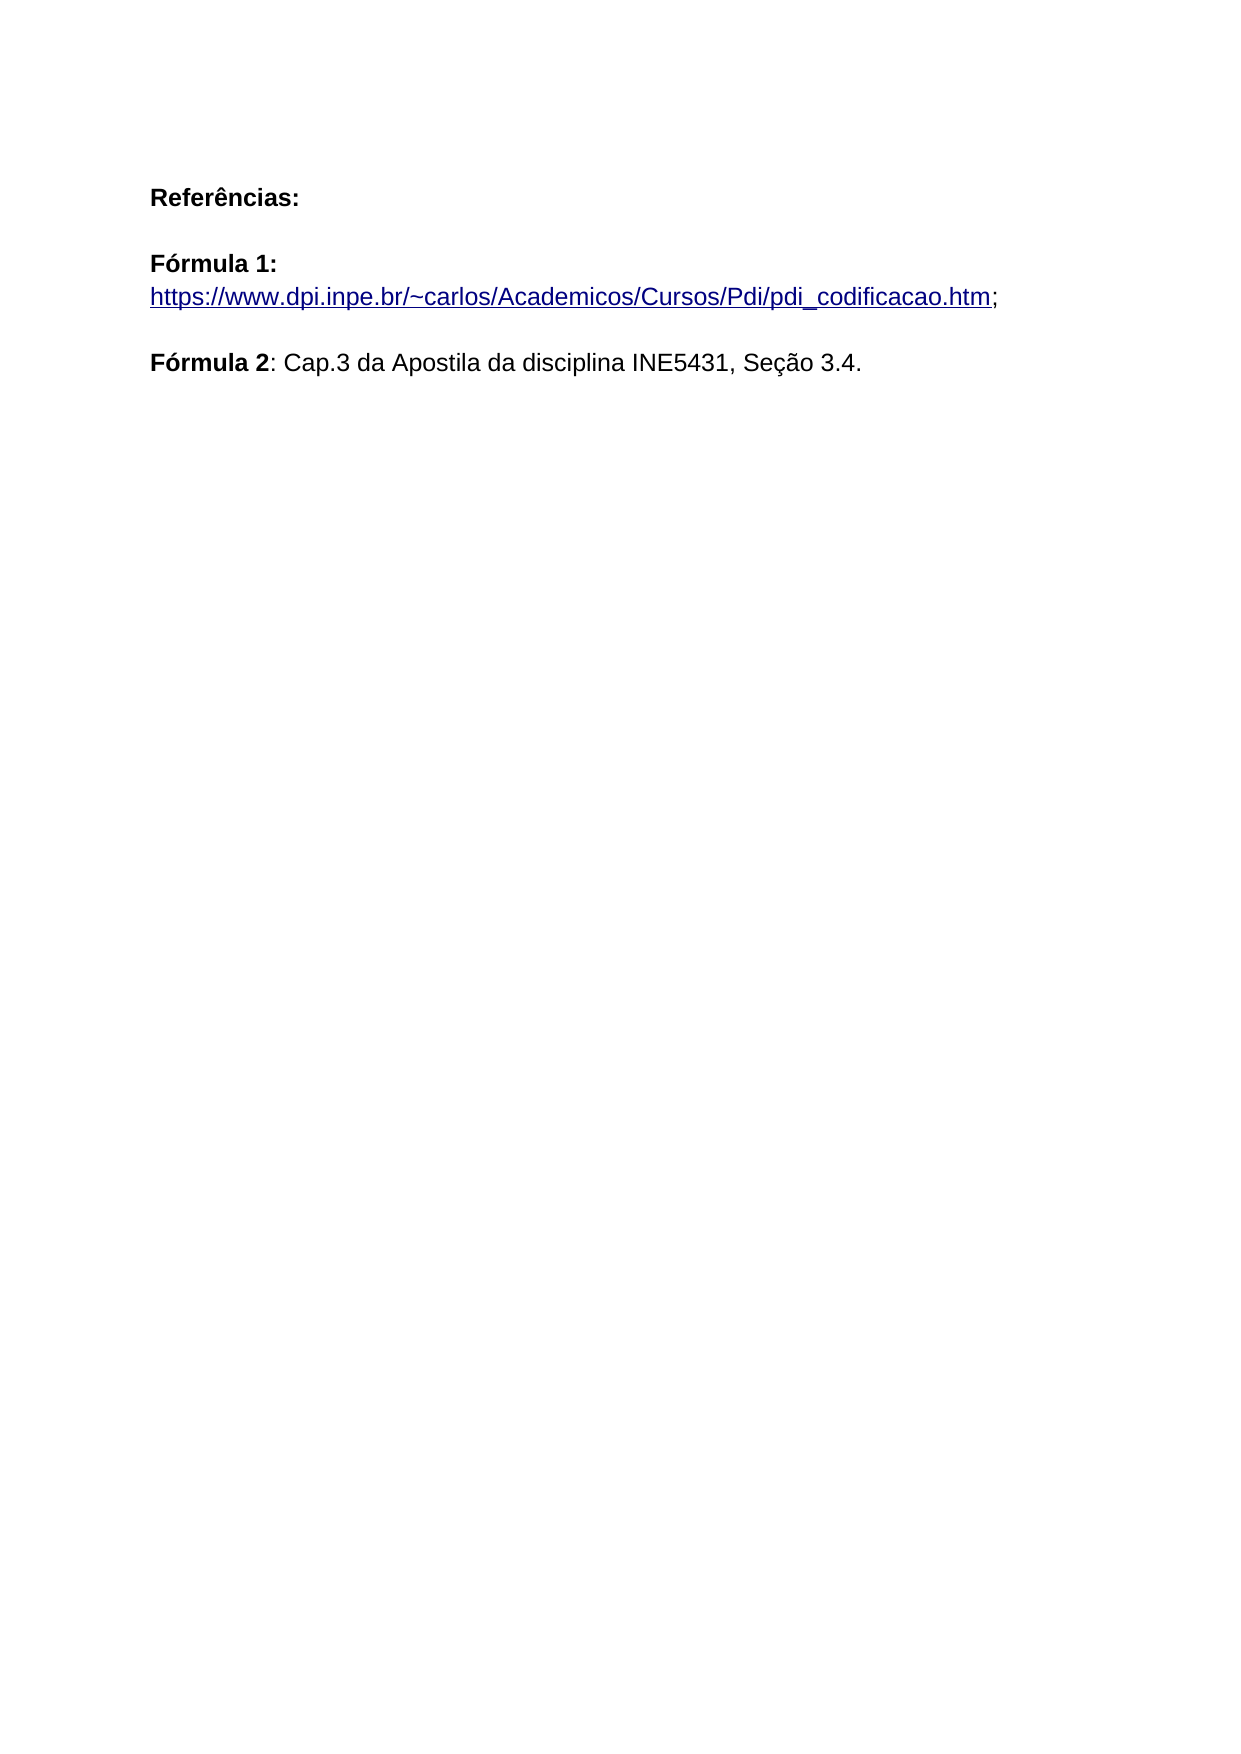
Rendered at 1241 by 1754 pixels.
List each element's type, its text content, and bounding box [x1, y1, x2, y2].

text https://www.dpi.inpe.br/~carlos/Academicos/Cursos/Pdi/pdi_codificacao.htm; [150, 282, 1090, 311]
text Fórmula 1: [150, 249, 1090, 278]
text Referências: [150, 150, 1090, 212]
text Fórmula 2: Cap.3 da Apostila da disciplina INE5431, Seção 3.4. [150, 348, 1090, 377]
